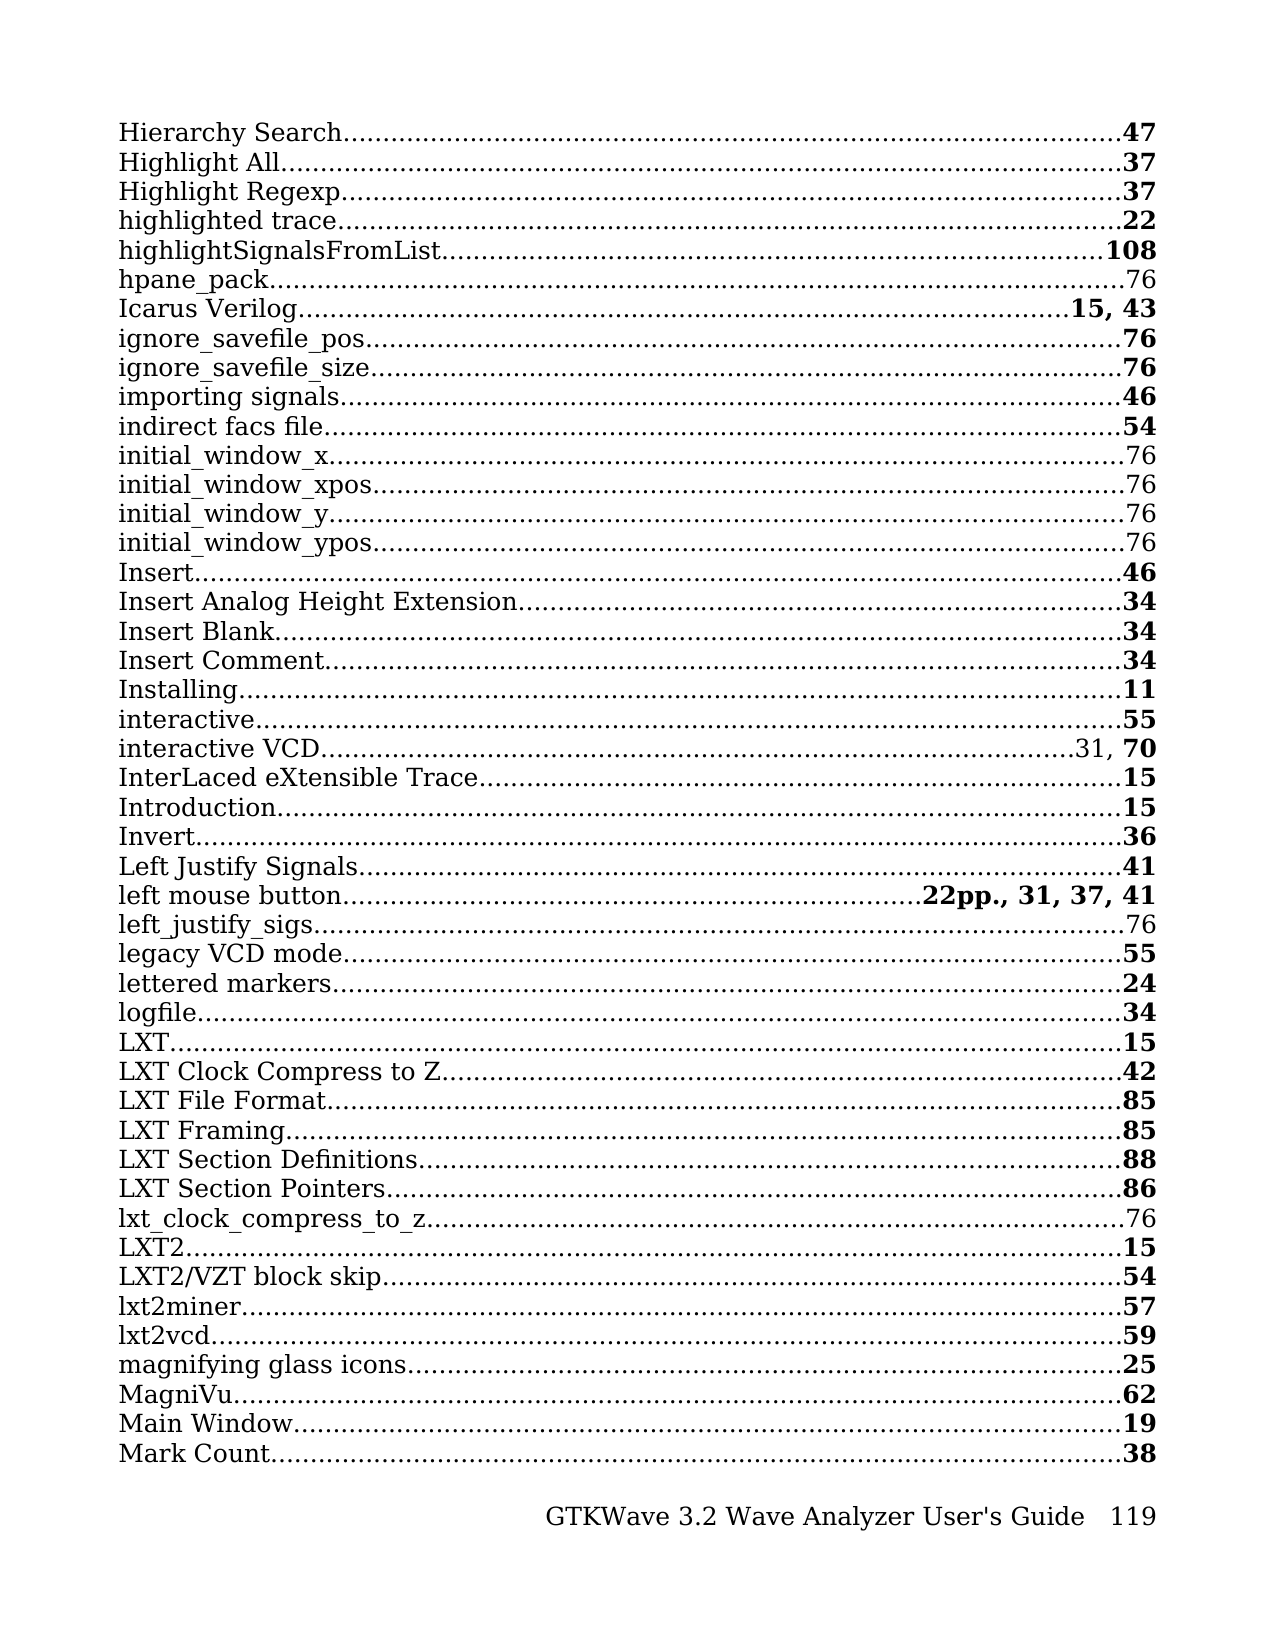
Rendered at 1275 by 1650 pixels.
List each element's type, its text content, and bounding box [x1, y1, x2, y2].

text initial_window_x 76 [118, 441, 1157, 470]
text Introduction 15 [118, 793, 1157, 822]
text Highlight Regexp 37 [118, 177, 1157, 206]
text indirect facs file 54 [118, 412, 1157, 441]
text lxt2miner 57 [118, 1292, 1157, 1321]
text InterLaced eXtensible Trace 15 [118, 763, 1157, 793]
text highlightSignalsFromList 108 [118, 236, 1157, 265]
text LXT Section Definitions 88 [118, 1145, 1157, 1174]
text LXT 15 [118, 1027, 1157, 1057]
text Insert 46 [118, 558, 1157, 587]
text importing signals 46 [118, 382, 1157, 412]
text lxt_clock_compress_to_z 76 [118, 1204, 1157, 1233]
text legacy VCD mode 55 [118, 939, 1157, 969]
text initial_window_y 76 [118, 499, 1157, 528]
text lettered markers 24 [118, 969, 1157, 998]
text Left Justify Signals 41 [118, 851, 1157, 881]
text LXT Section Pointers 86 [118, 1174, 1157, 1204]
text Installing 11 [118, 675, 1157, 704]
text Invert 36 [118, 822, 1157, 851]
text LXT Framing 85 [118, 1116, 1157, 1145]
text LXT2 15 [118, 1233, 1157, 1262]
text Hierarchy Search 47 [118, 118, 1157, 147]
text left mouse button 22pp., 31, 37, 41 [118, 881, 1157, 910]
text Insert Analog Height Extension 34 [118, 587, 1157, 616]
text Main Window 19 [118, 1409, 1157, 1438]
text ignore_savefile_size 76 [118, 353, 1157, 382]
text interactive VCD 31, 70 [118, 734, 1157, 763]
text magnifying glass icons 25 [118, 1350, 1157, 1380]
text ignore_savefile_pos 76 [118, 323, 1157, 353]
text Highlight All 37 [118, 147, 1157, 177]
text Insert Comment 34 [118, 646, 1157, 675]
text LXT Clock Compress to Z 42 [118, 1057, 1157, 1086]
text Mark Count 38 [118, 1438, 1157, 1468]
text LXT File Format 85 [118, 1086, 1157, 1116]
text hpane_pack 76 [118, 265, 1157, 294]
text logfile 34 [118, 998, 1157, 1027]
text initial_window_xpos 76 [118, 470, 1157, 499]
text interactive 55 [118, 704, 1157, 734]
text Insert Blank 34 [118, 616, 1157, 646]
text lxt2vcd 59 [118, 1321, 1157, 1350]
text left_justify_sigs 76 [118, 910, 1157, 939]
text MagniVu 62 [118, 1380, 1157, 1409]
text initial_window_ypos 76 [118, 528, 1157, 558]
text Icarus Verilog 15, 43 [118, 294, 1157, 323]
text LXT2/VZT block skip 54 [118, 1262, 1157, 1292]
text highlighted trace 22 [118, 206, 1157, 236]
